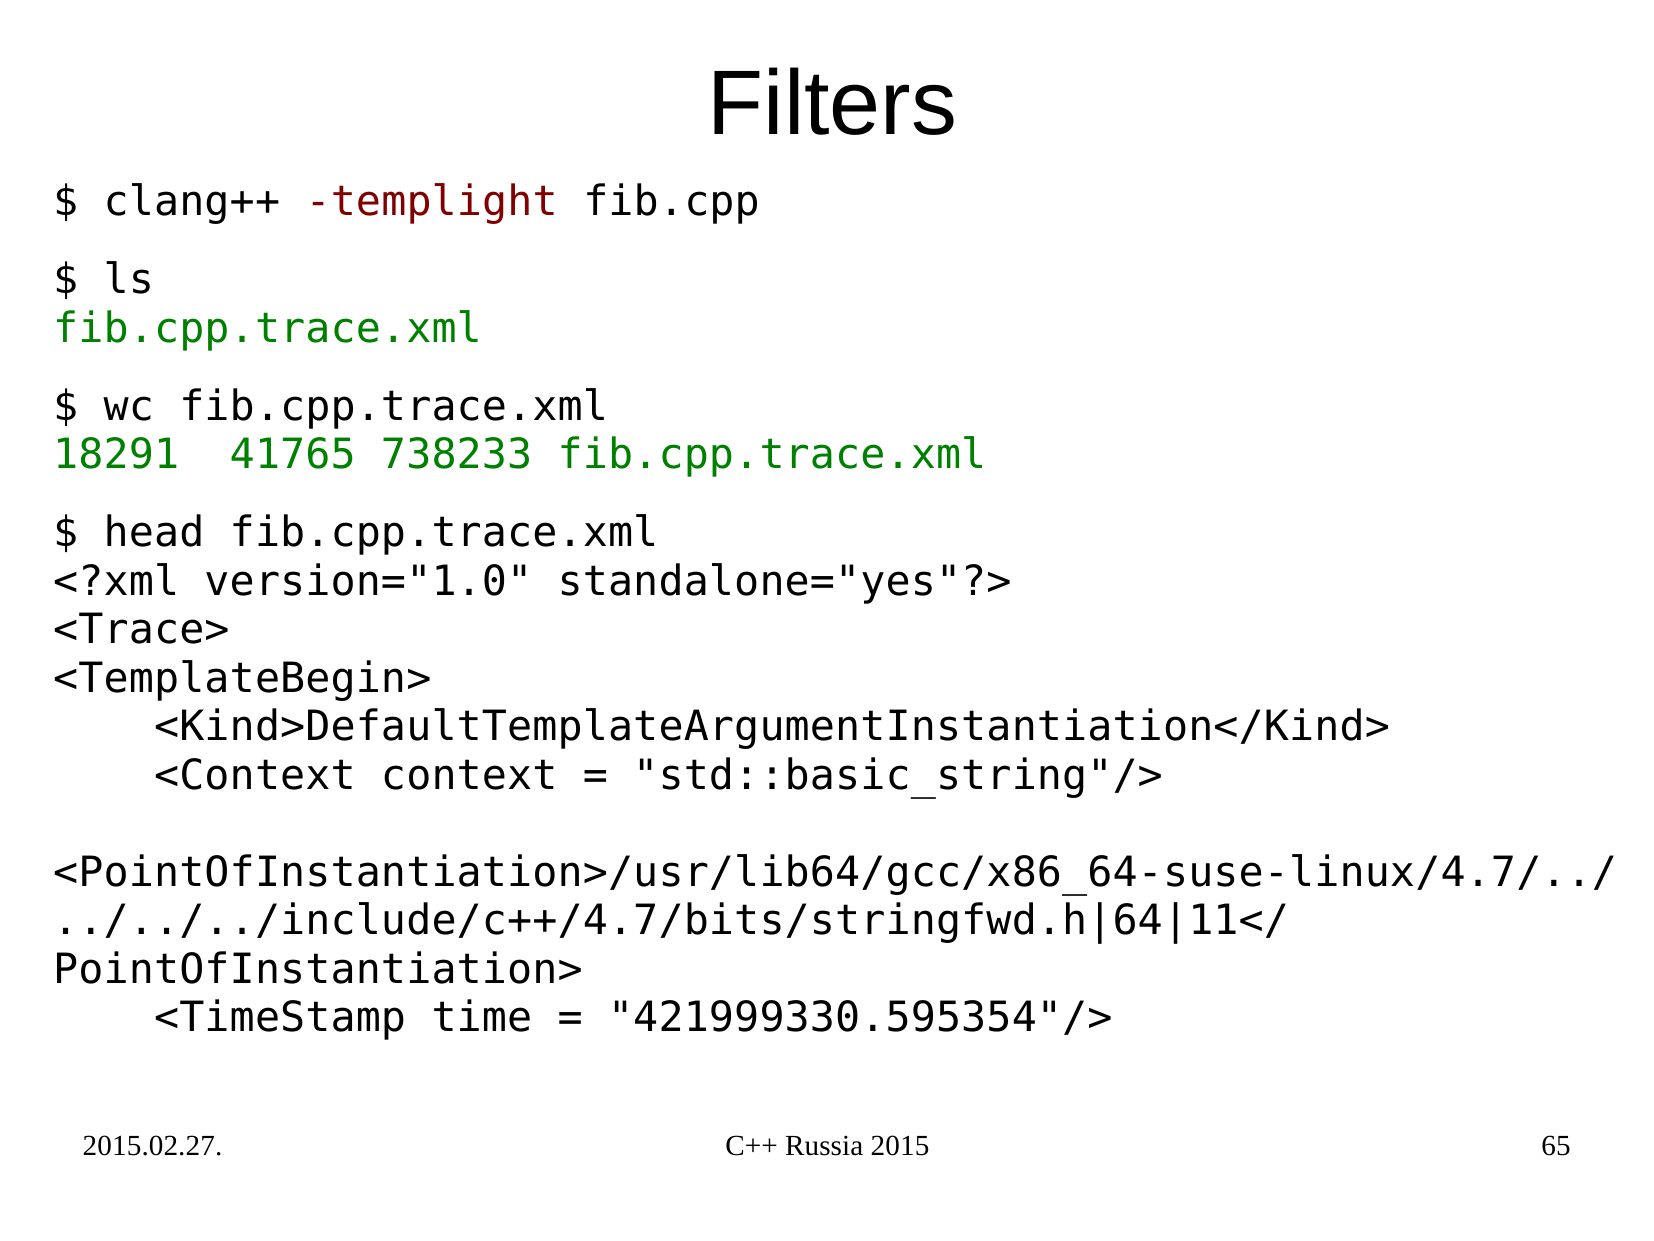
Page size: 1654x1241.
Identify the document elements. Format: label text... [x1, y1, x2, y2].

title Filters [88, 0, 1577, 177]
list $ clang++ -templight fib.cpp $ ls fib.cpp.trace.xml $ wc fib.cpp.trace.xml 18291 41765 738233 fib.cpp.trace.xml $ head fib.cpp.trace.xml <?xml version="1.0" standalone="yes"?> <Trace> <TemplateBegin> <Kind>DefaultTemplateArgumentInstantiation</Kind> <Context context = "std::basic_string"/> <PointOfInstantiation>/usr/lib64/gcc/x86_64-suse-linux/4.7/../../../../include/c++/4.7/bits/stringfwd.h|64|11</PointOfInstantiation> <TimeStamp time = "421999330.595354"/> [53, 177, 1625, 994]
